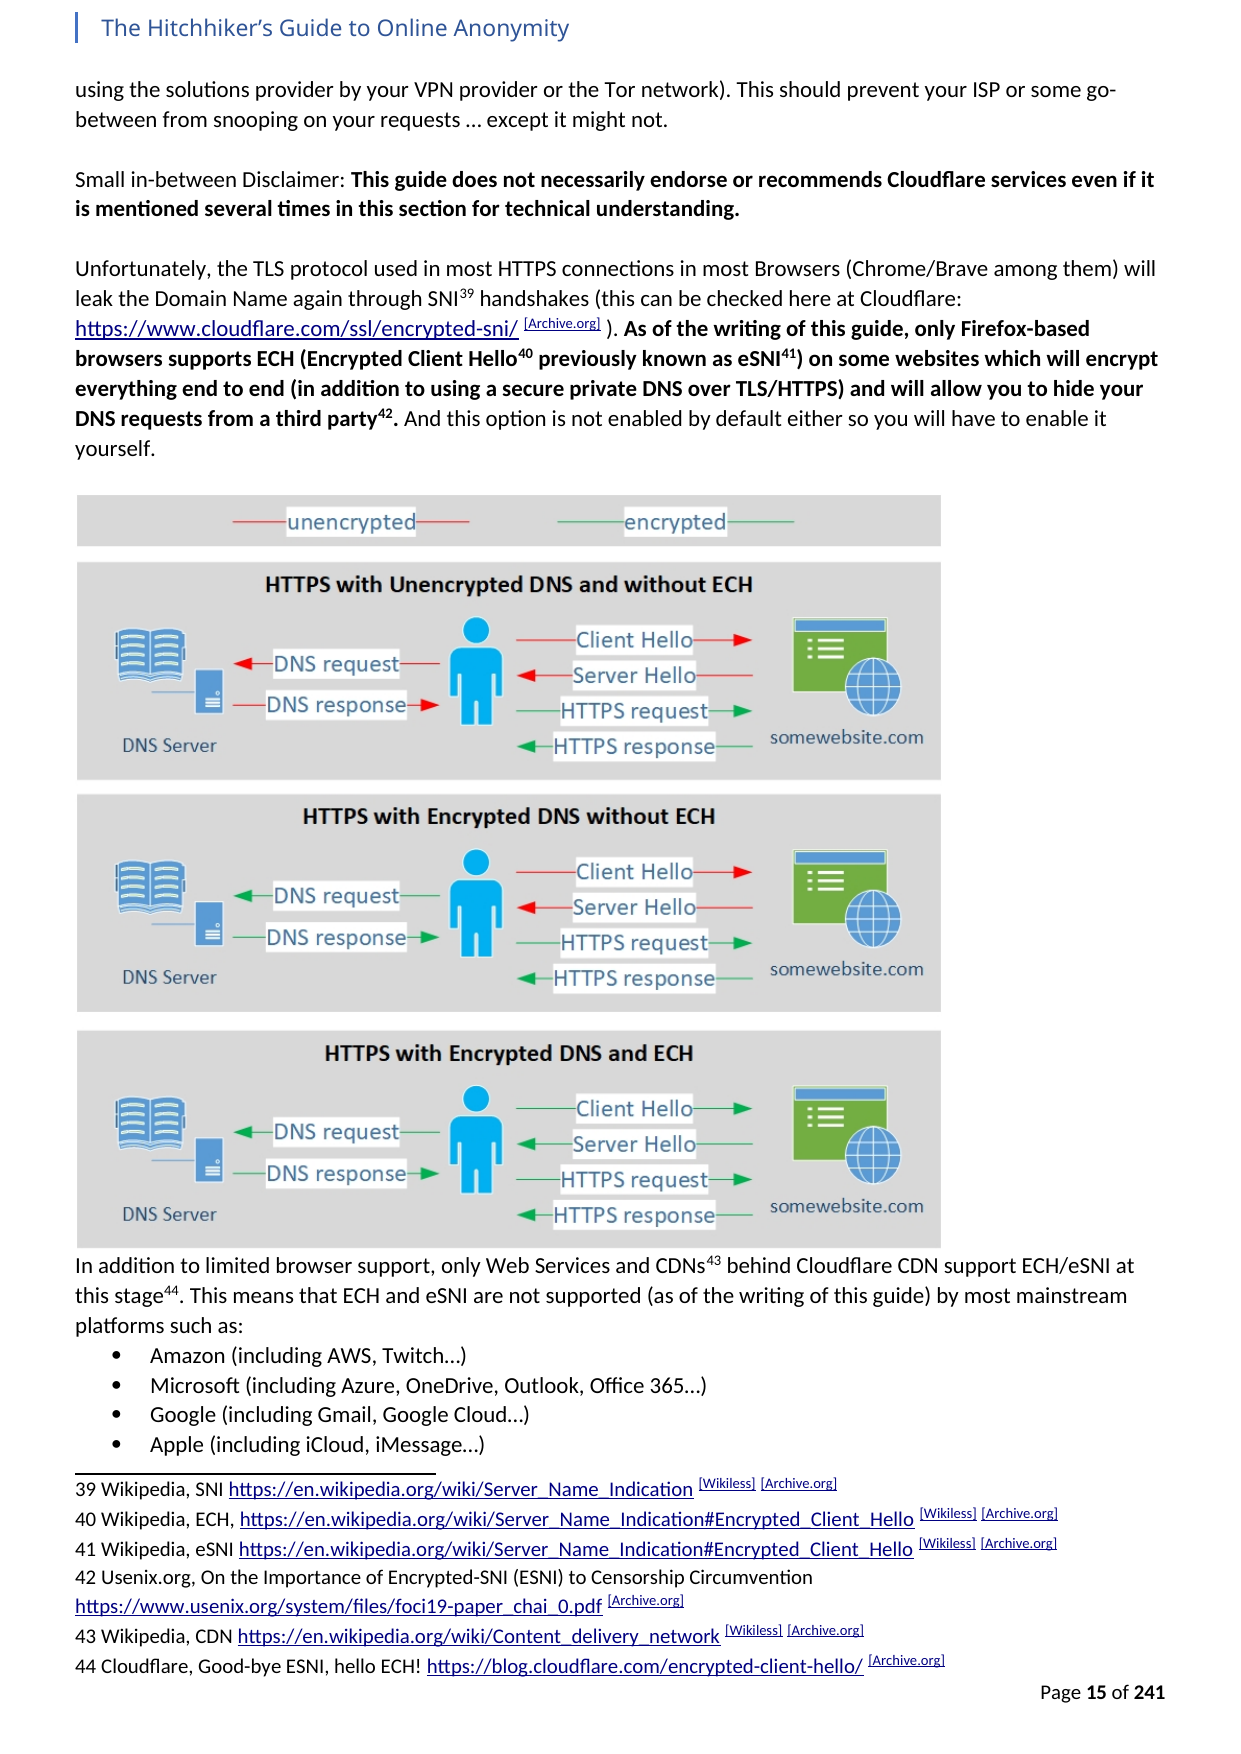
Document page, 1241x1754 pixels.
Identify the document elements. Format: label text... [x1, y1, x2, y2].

text Cloudflare, Good-bye ESNI, hello ECH! https://blog.cloudflare.com/encrypted-client-hello/ [Archive.org] [75, 1651, 1165, 1679]
text Small in-between Disclaimer: This guide does not necessarily endorse or recommends Cloudflare services even if it is mentioned several times in this section for technical understanding. [75, 165, 1165, 223]
picture [75, 493, 943, 1250]
text In addition to limited browser support, only Web Services and CDNs behind Cloudflare CDN support ECH/eSNI at this stage. This means that ECH and eSNI are not supported (as of the writing of this guide) by most mainstream platforms such as: [75, 1251, 1165, 1339]
text Wikipedia, eSNI https://en.wikipedia.org/wiki/Server_Name_Indication#Encrypted_Client_Hello [Wikiless] [Archive.org] [75, 1534, 1165, 1562]
list Apple (including iCloud, iMessage…) [112, 1431, 1165, 1458]
list Microsoft (including Azure, OneDrive, Outlook, Office 365…) [112, 1371, 1165, 1399]
text using the solutions provider by your VPN provider or the Tor network). This should prevent your ISP or some go-between from snooping on your requests … except it might not. [75, 75, 1165, 133]
text Usenix.org, On the Importance of Encrypted-SNI (ESNI) to Censorship Circumvention https://www.usenix.org/system/files/foci19-paper_chai_0.pdf [Archive.org] [75, 1564, 1165, 1619]
text Wikipedia, CDN https://en.wikipedia.org/wiki/Content_delivery_network [Wikiless] [Archive.org] [75, 1621, 1165, 1649]
text Unfortunately, the TLS protocol used in most HTTPS connections in most Browsers (Chrome/Brave among them) will leak the Domain Name again through SNI handshakes (this can be checked here at Cloudflare: https://www.cloudflare.com/ssl/encrypted-sni/ [Archive.org] ). As of the writing of this guide, only Firefox-based browsers supports ECH (Encrypted Client Hello previously known as eSNI) on some websites which will encrypt everything end to end (in addition to using a secure private DNS over TLS/HTTPS) and will allow you to hide your DNS requests from a third party. And this option is not enabled by default either so you will have to enable it yourself. [75, 254, 1165, 462]
list Google (including Gmail, Google Cloud…) [112, 1401, 1165, 1429]
text Wikipedia, SNI https://en.wikipedia.org/wiki/Server_Name_Indication [Wikiless] [Archive.org] [75, 1474, 1165, 1502]
list Amazon (including AWS, Twitch…) [112, 1341, 1165, 1369]
text Wikipedia, ECH, https://en.wikipedia.org/wiki/Server_Name_Indication#Encrypted_Client_Hello [Wikiless] [Archive.org] [75, 1504, 1165, 1532]
